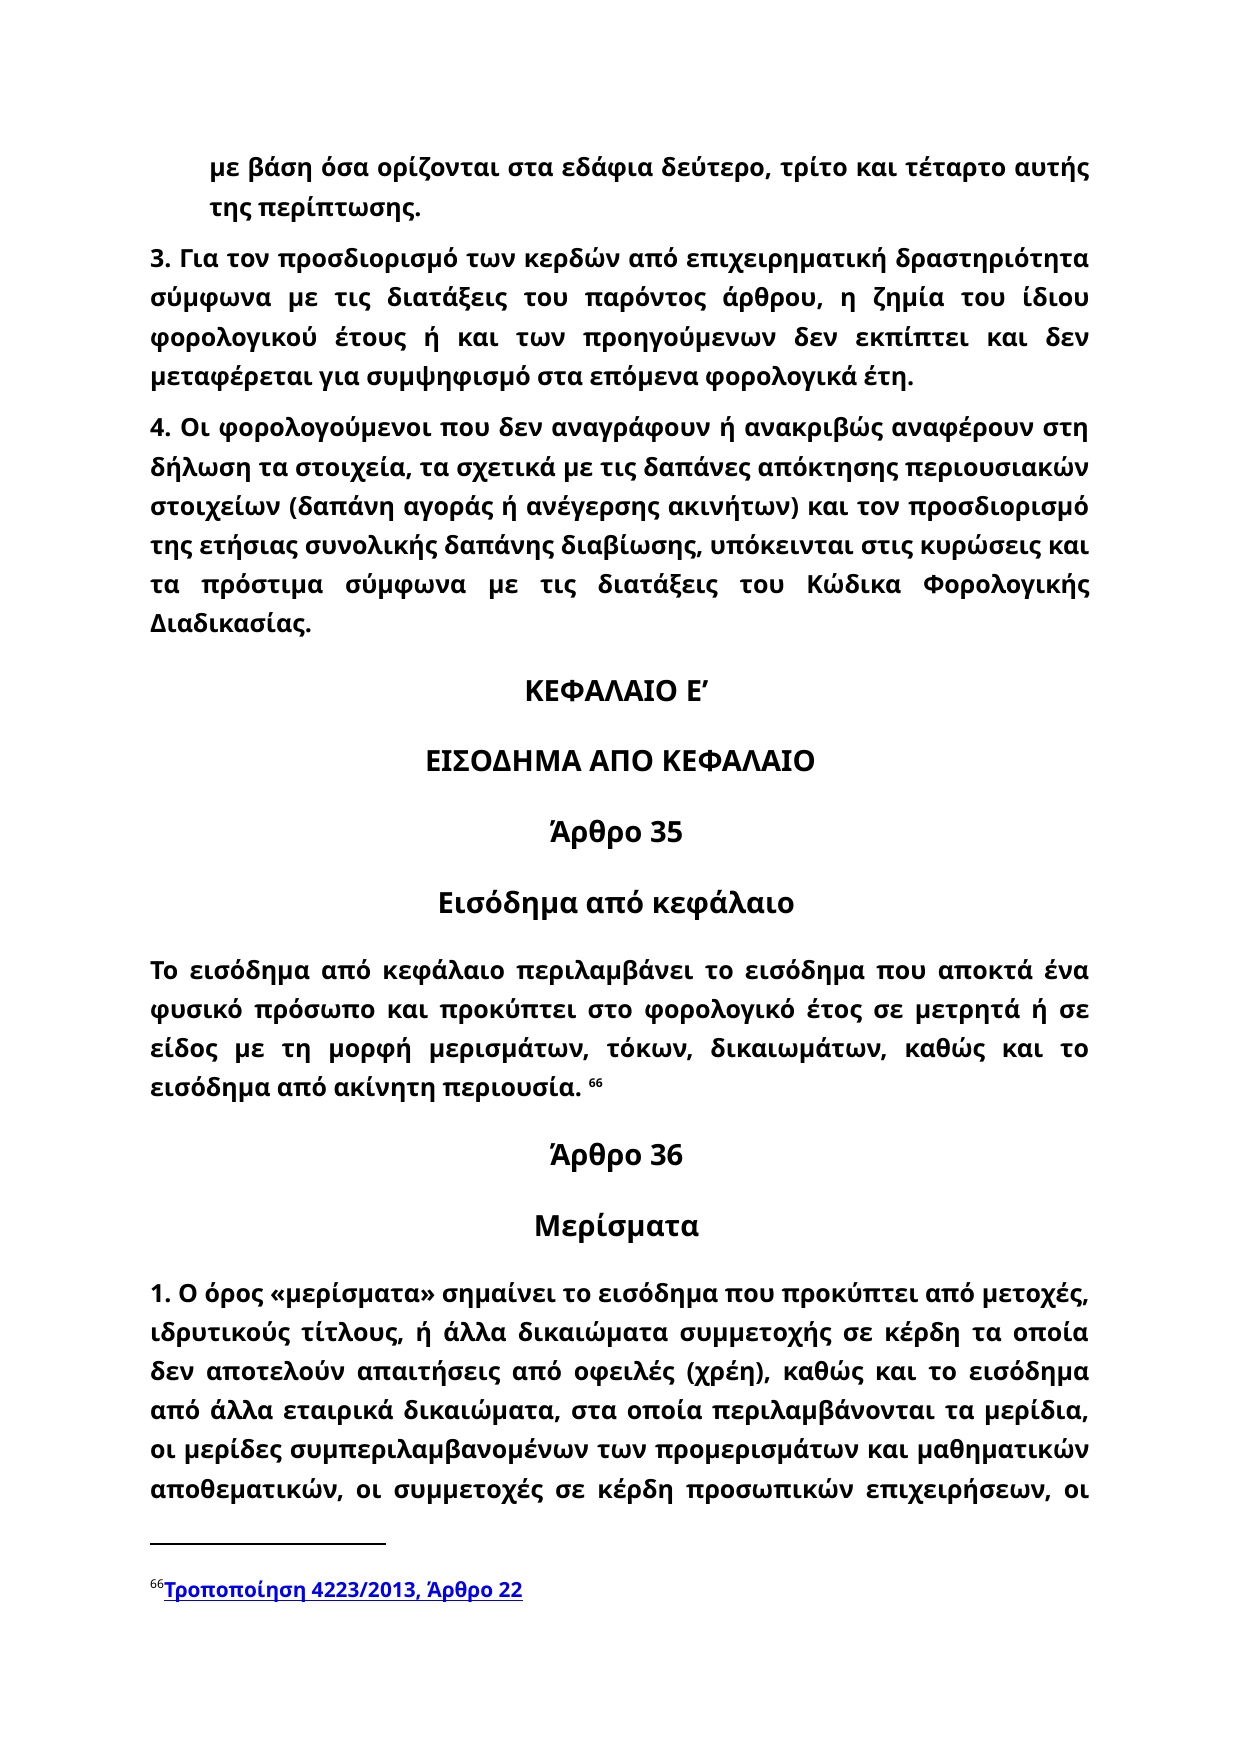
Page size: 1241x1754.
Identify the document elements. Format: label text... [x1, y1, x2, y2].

text Τροποποίηση 4223/2013, Άρθρο 22 [150, 1576, 1090, 1604]
list με βάση όσα ορίζονται στα εδάφια δεύτερο, τρίτο και τέταρτο αυτής της περίπτωσης. [150, 150, 1090, 223]
subtitle ΚΕΦΑΛΑΙΟ Ε’ [150, 670, 1090, 710]
subtitle Άρθρο 35 [150, 811, 1090, 851]
subtitle Άρθρο 36 [150, 1134, 1090, 1174]
text 3. Για τον προσδιορισμό των κερδών από επιχειρηματική δραστηριότητα σύμφωνα με τις διατάξεις του παρόντος άρθρου, η ζημία του ίδιου φορολογικού έτους ή και των προηγούμενων δεν εκπίπτει και δεν μεταφέρεται για συμψηφισμό στα επόμενα φορολογικά έτη. [150, 241, 1090, 392]
subtitle ΕΙΣΟΔΗΜΑ ΑΠΟ ΚΕΦΑΛΑΙΟ [150, 741, 1090, 780]
subtitle Εισόδημα από κεφάλαιο [150, 882, 1090, 922]
text 1. Ο όρος «μερίσματα» σημαίνει το εισόδημα που προκύπτει από μετοχές, ιδρυτικούς τίτλους, ή άλλα δικαιώματα συμμετοχής σε κέρδη τα οποία δεν αποτελούν απαιτήσεις από οφειλές (χρέη), καθώς και το εισόδημα από άλλα εταιρικά δικαιώματα, στα οποία περιλαμβάνονται τα μερίδια, οι μερίδες συμπεριλαμβανομένων των προμερισμάτων και μαθηματικών αποθεματικών, οι συμμετοχές σε κέρδη προσωπικών επιχειρήσεων, οι [150, 1275, 1090, 1505]
subtitle Μερίσματα [150, 1205, 1090, 1244]
text Το εισόδημα από κεφάλαιο περιλαμβάνει το εισόδημα που αποκτά ένα φυσικό πρόσωπο και προκύπτει στο φορολογικό έτος σε μετρητά ή σε είδος με τη μορφή μερισμάτων, τόκων, δικαιωμάτων, καθώς και το εισόδημα από ακίνητη περιουσία. [150, 952, 1090, 1104]
text 4. Οι φορολογούμενοι που δεν αναγράφουν ή ανακριβώς αναφέρουν στη δήλωση τα στοιχεία, τα σχετικά με τις δαπάνες απόκτησης περιουσιακών στοιχείων (δαπάνη αγοράς ή ανέγερσης ακινήτων) και τον προσδιορισμό της ετήσιας συνολικής δαπάνης διαβίωσης, υπόκεινται στις κυρώσεις και τα πρόστιμα σύμφωνα με τις διατάξεις του Κώδικα Φορολογικής Διαδικασίας. [150, 410, 1090, 640]
